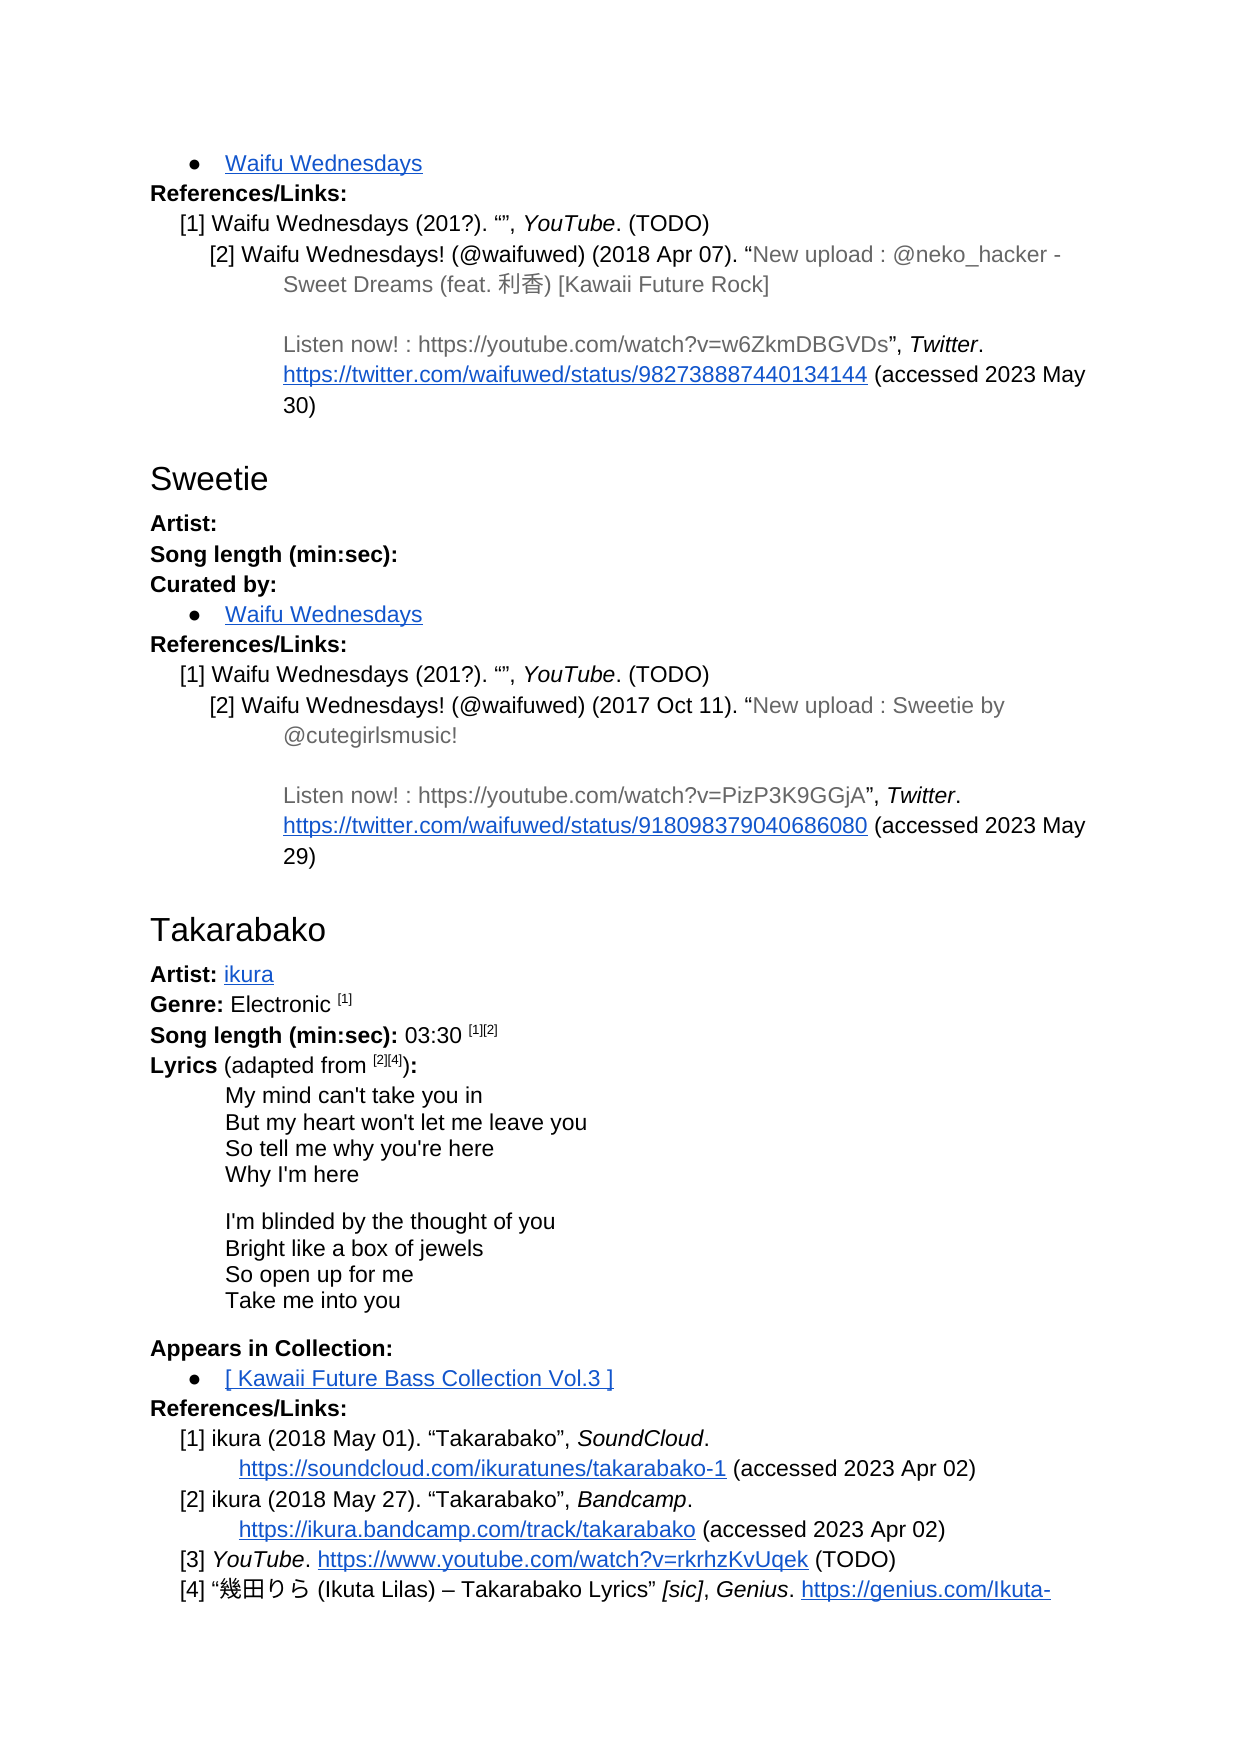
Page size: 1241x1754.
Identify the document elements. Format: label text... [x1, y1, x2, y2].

text Genre: Electronic [1] [150, 991, 1090, 1018]
text [2] Waifu Wednesdays! (@waifuwed) (2018 Apr 07). “New upload : @neko_hacker - Sweet Dreams (feat. 利香) [Kawaii Future Rock] Listen now! : https://youtube.com/watch?v=w6ZkmDBGVDs”, Twitter. https://twitter.com/waifuwed/status/982738887440134144 (accessed 2023 May 30) [209, 241, 1090, 418]
text [4] “幾田りら (Ikuta Lilas) – Takarabako Lyrics” [sic], Genius. https://genius.com/Ikuta- [179, 1576, 1090, 1603]
text [1] Waifu Wednesdays (201?). “”, YouTube. (TODO) [179, 210, 1090, 237]
list [ Kawaii Future Bass Collection Vol.3 ] [187, 1365, 1090, 1391]
text My mind can't take you in But my heart won't let me leave you So tell me why you're here Why I'm here [225, 1082, 1090, 1187]
text Song length (min:sec): 03:30 [1][2] [150, 1022, 1090, 1048]
text [2] ikura (2018 May 27). “Takarabako”, Bandcamp. https://ikura.bandcamp.com/track/takarabako (accessed 2023 Apr 02) [179, 1486, 1090, 1542]
text Curated by: [150, 571, 1090, 597]
text Song length (min:sec): [150, 541, 1090, 567]
text References/Links: [150, 180, 1090, 207]
text [2] Waifu Wednesdays! (@waifuwed) (2017 Oct 11). “New upload : Sweetie by @cutegirlsmusic! Listen now! : https://youtube.com/watch?v=PizP3K9GGjA”, Twitter. https://twitter.com/waifuwed/status/918098379040686080 (accessed 2023 May 29) [209, 692, 1090, 869]
list Waifu Wednesdays [187, 150, 1090, 176]
subtitle Takarabako [150, 910, 1090, 949]
text Artist: ikura [150, 961, 1090, 988]
text References/Links: [150, 631, 1090, 657]
text [3] YouTube. https://www.youtube.com/watch?v=rkrhzKvUqek (TODO) [179, 1546, 1090, 1572]
subtitle Sweetie [150, 459, 1090, 498]
text Artist: [150, 510, 1090, 537]
text References/Links: [150, 1395, 1090, 1421]
text I'm blinded by the thought of you Bright like a box of jewels So open up for me Take me into you [225, 1208, 1090, 1314]
text Lyrics (adapted from [2][4]): [150, 1052, 1090, 1078]
text [1] ikura (2018 May 01). “Takarabako”, SoundCloud. https://soundcloud.com/ikuratunes/takarabako-1 (accessed 2023 Apr 02) [179, 1425, 1090, 1482]
list Waifu Wednesdays [187, 601, 1090, 627]
text Appears in Collection: [150, 1334, 1090, 1361]
text [1] Waifu Wednesdays (201?). “”, YouTube. (TODO) [179, 661, 1090, 688]
